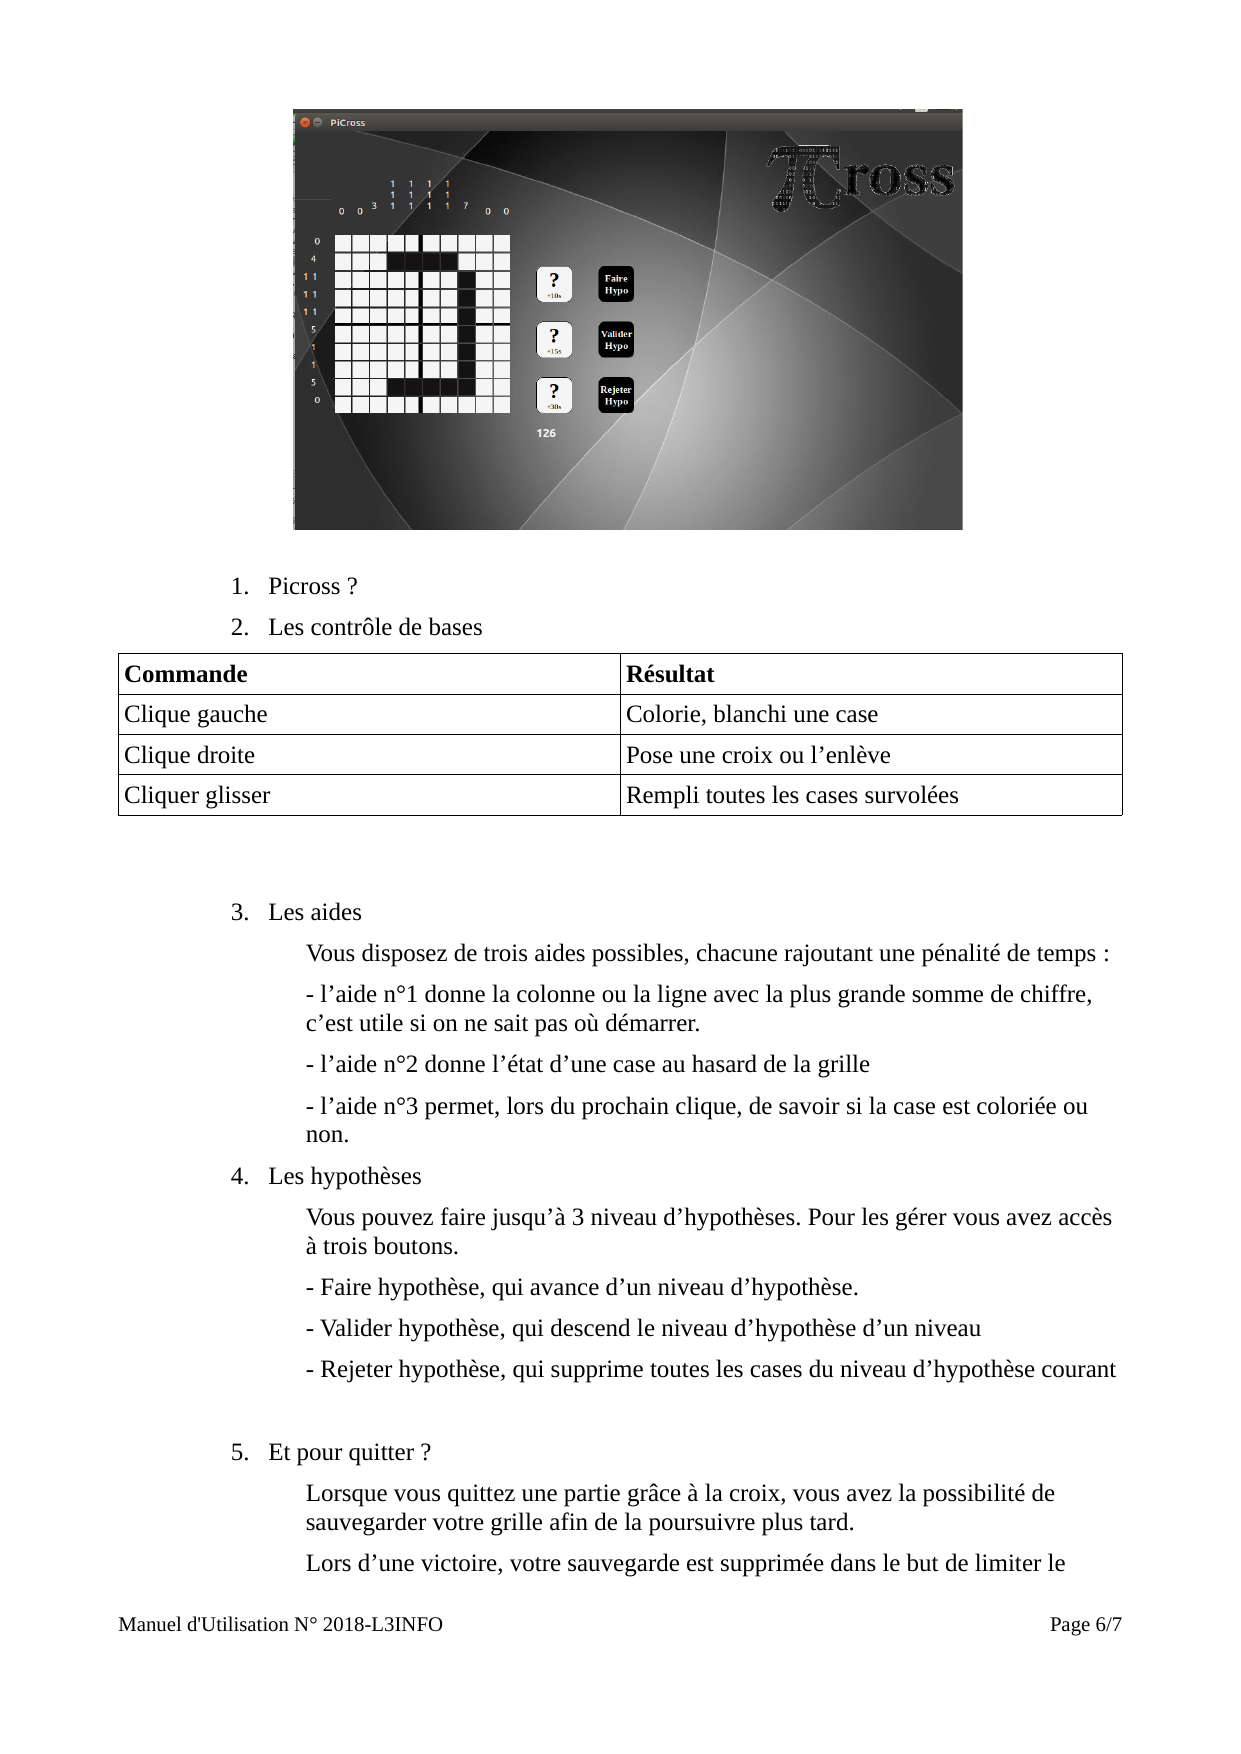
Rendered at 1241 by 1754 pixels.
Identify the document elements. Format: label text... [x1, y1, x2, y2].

list Les aides [231, 897, 1122, 926]
list - Rejeter hypothèse, qui supprime toutes les cases du niveau d’hypothèse courant [268, 1354, 1122, 1383]
list - Valider hypothèse, qui descend le niveau d’hypothèse d’un niveau [268, 1313, 1122, 1342]
list Lorsque vous quittez une partie grâce à la croix, vous avez la possibilité de sauvegarder votre grille afin de la poursuivre plus tard. [268, 1478, 1122, 1536]
list - l’aide n°1 donne la colonne ou la ligne avec la plus grande somme de chiffre, c’est utile si on ne sait pas où démarrer. [268, 979, 1122, 1037]
list Et pour quitter ? [231, 1437, 1122, 1466]
list - Faire hypothèse, qui avance d’un niveau d’hypothèse. [268, 1272, 1122, 1301]
table_cell Cliquer glisser [119, 775, 620, 814]
table_header Commande [119, 654, 620, 693]
list - l’aide n°2 donne l’état d’une case au hasard de la grille [268, 1049, 1122, 1078]
table_cell Colorie, blanchi une case [621, 695, 1122, 734]
table_cell Pose une croix ou l’enlève [621, 735, 1122, 774]
table_cell Clique gauche [119, 695, 620, 734]
table_header Résultat [621, 654, 1122, 693]
picture [293, 109, 963, 530]
list - l’aide n°3 permet, lors du prochain clique, de savoir si la case est coloriée ou non. [268, 1091, 1122, 1148]
list Picross ? [231, 571, 1122, 599]
list Vous disposez de trois aides possibles, chacune rajoutant une pénalité de temps : [268, 938, 1122, 967]
list Les contrôle de bases [231, 612, 1122, 641]
table_cell Rempli toutes les cases survolées [621, 775, 1122, 814]
list Vous pouvez faire jusqu’à 3 niveau d’hypothèses. Pour les gérer vous avez accès à trois boutons. [268, 1202, 1122, 1259]
list Les hypothèses [231, 1161, 1122, 1189]
table_cell Clique droite [119, 735, 620, 774]
list Lors d’une victoire, votre sauvegarde est supprimée dans le but de limiter le [268, 1548, 1122, 1577]
